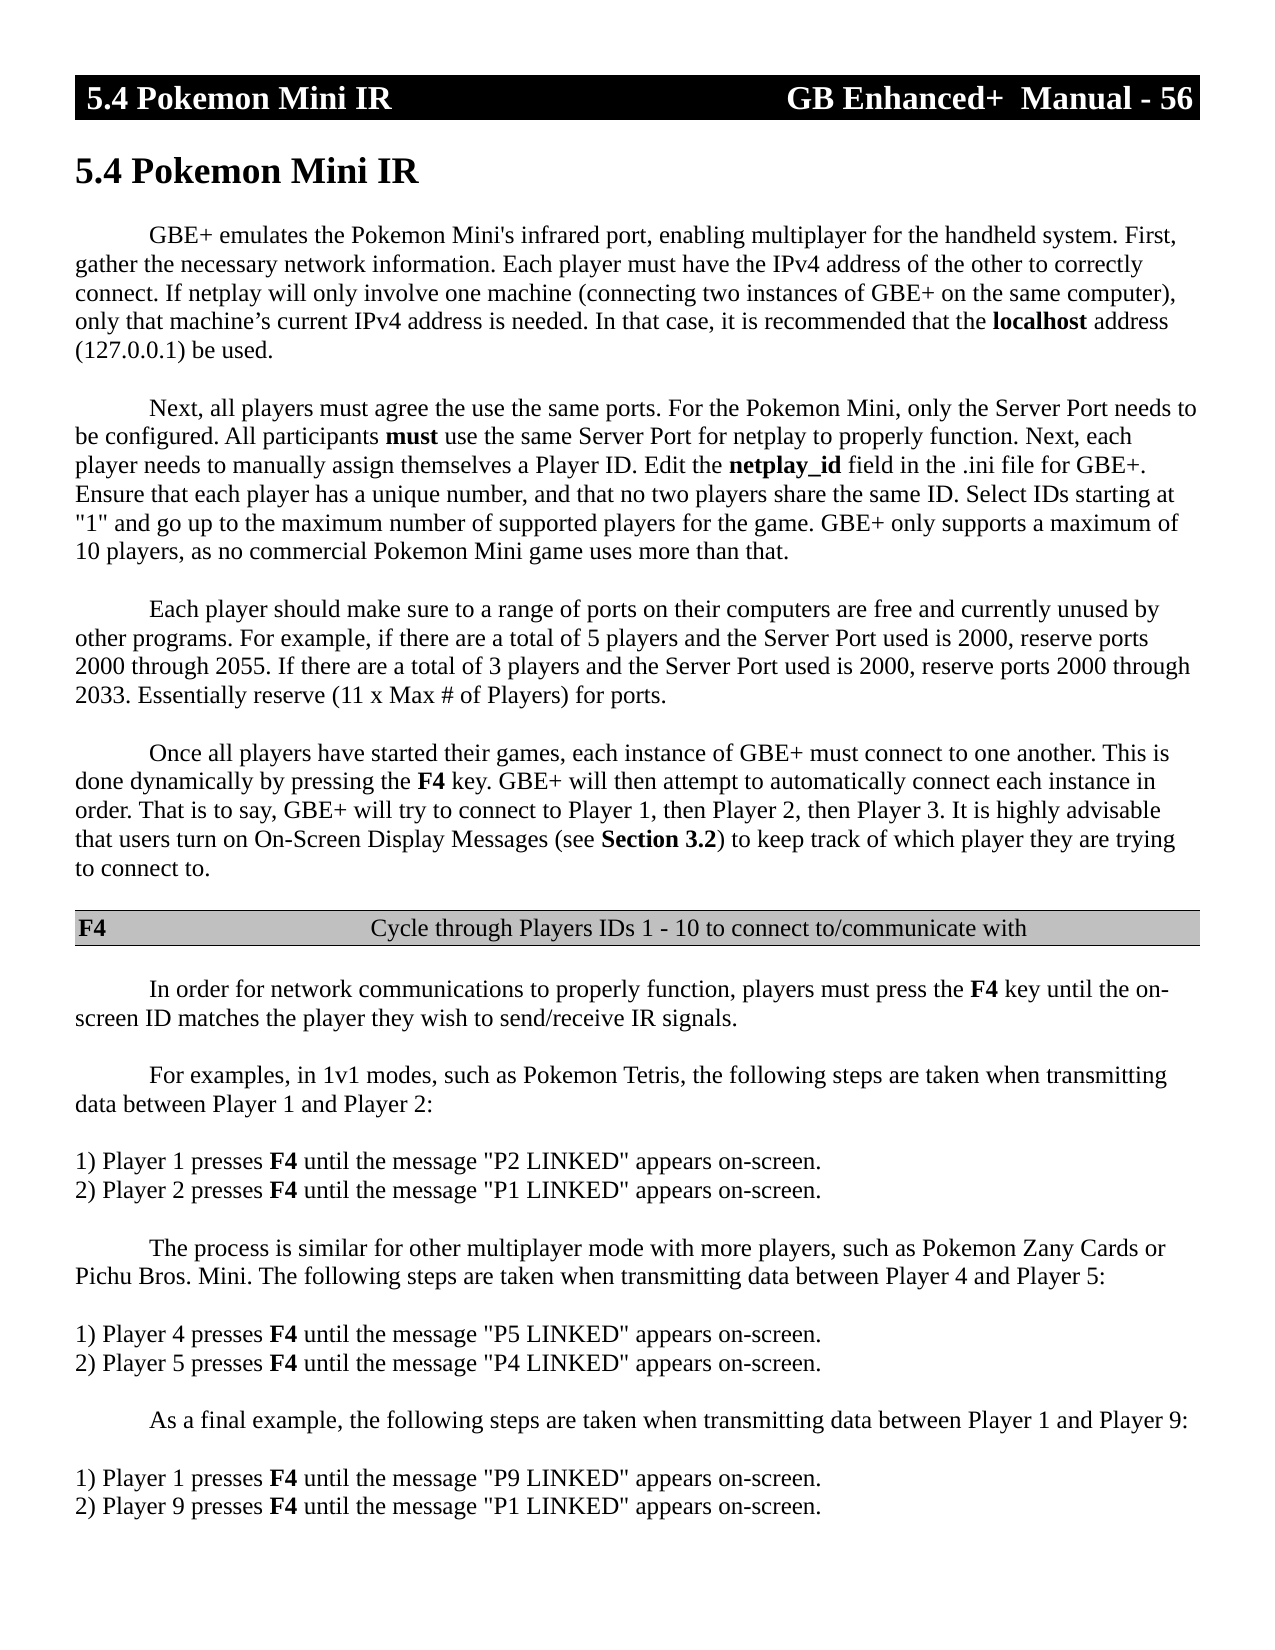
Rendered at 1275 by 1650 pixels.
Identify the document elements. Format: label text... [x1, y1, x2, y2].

text For examples, in 1v1 modes, such as Pokemon Tetris, the following steps are taken when transmitting data between Player 1 and Player 2: [75, 1060, 1200, 1118]
text Once all players have started their games, each instance of GBE+ must connect to one another. This is done dynamically by pressing the F4 key. GBE+ will then attempt to automatically connect each instance in order. That is to say, GBE+ will try to connect to Player 1, then Player 2, then Player 3. It is highly advisable that users turn on On-Screen Display Messages (see Section 3.2) to keep track of which player they are trying to connect to. [75, 738, 1200, 881]
text 1) Player 4 presses F4 until the message "P5 LINKED" appears on-screen. [75, 1319, 1200, 1348]
text 1) Player 1 presses F4 until the message "P9 LINKED" appears on-screen. [75, 1463, 1200, 1491]
text Next, all players must agree the use the same ports. For the Pokemon Mini, only the Server Port needs to be configured. All participants must use the same Server Port for netplay to properly function. Next, each player needs to manually assign themselves a Player ID. Edit the netplay_id field in the .ini file for GBE+. Ensure that each player has a unique number, and that no two players share the same ID. Select IDs starting at "1" and go up to the maximum number of supported players for the game. GBE+ only supports a maximum of 10 players, as no commercial Pokemon Mini game uses more than that. [75, 393, 1200, 565]
text As a final example, the following steps are taken when transmitting data between Player 1 and Player 9: [75, 1405, 1200, 1434]
text 5.4 Pokemon Mini IR GB Enhanced+ Manual - 56 [75, 75, 1200, 119]
text 1) Player 1 presses F4 until the message "P2 LINKED" appears on-screen. [75, 1146, 1200, 1175]
text 2) Player 5 presses F4 until the message "P4 LINKED" appears on-screen. [75, 1348, 1200, 1376]
text GBE+ emulates the Pokemon Mini's infrared port, enabling multiplayer for the handheld system. First, gather the necessary network information. Each player must have the IPv4 address of the other to correctly connect. If netplay will only involve one machine (connecting two instances of GBE+ on the same computer), only that machine’s current IPv4 address is needed. In that case, it is recommended that the localhost address (127.0.0.1) be used. [75, 220, 1200, 364]
text Each player should make sure to a range of ports on their computers are free and currently unused by other programs. For example, if there are a total of 5 players and the Server Port used is 2000, reserve ports 2000 through 2055. If there are a total of 3 players and the Server Port used is 2000, reserve ports 2000 through 2033. Essentially reserve (11 x Max # of Players) for ports. [75, 594, 1200, 709]
text 2) Player 2 presses F4 until the message "P1 LINKED" appears on-screen. [75, 1175, 1200, 1204]
text The process is similar for other multiplayer mode with more players, such as Pokemon Zany Cards or Pichu Bros. Mini. The following steps are taken when transmitting data between Player 4 and Player 5: [75, 1233, 1200, 1290]
text 5.4 Pokemon Mini IR [75, 148, 1200, 191]
text 2) Player 9 presses F4 until the message "P1 LINKED" appears on-screen. [75, 1491, 1200, 1520]
text In order for network communications to properly function, players must press the F4 key until the on-screen ID matches the player they wish to send/receive IR signals. [75, 974, 1200, 1031]
text F4 Cycle through Players IDs 1 - 10 to connect to/communicate with [75, 911, 1200, 945]
